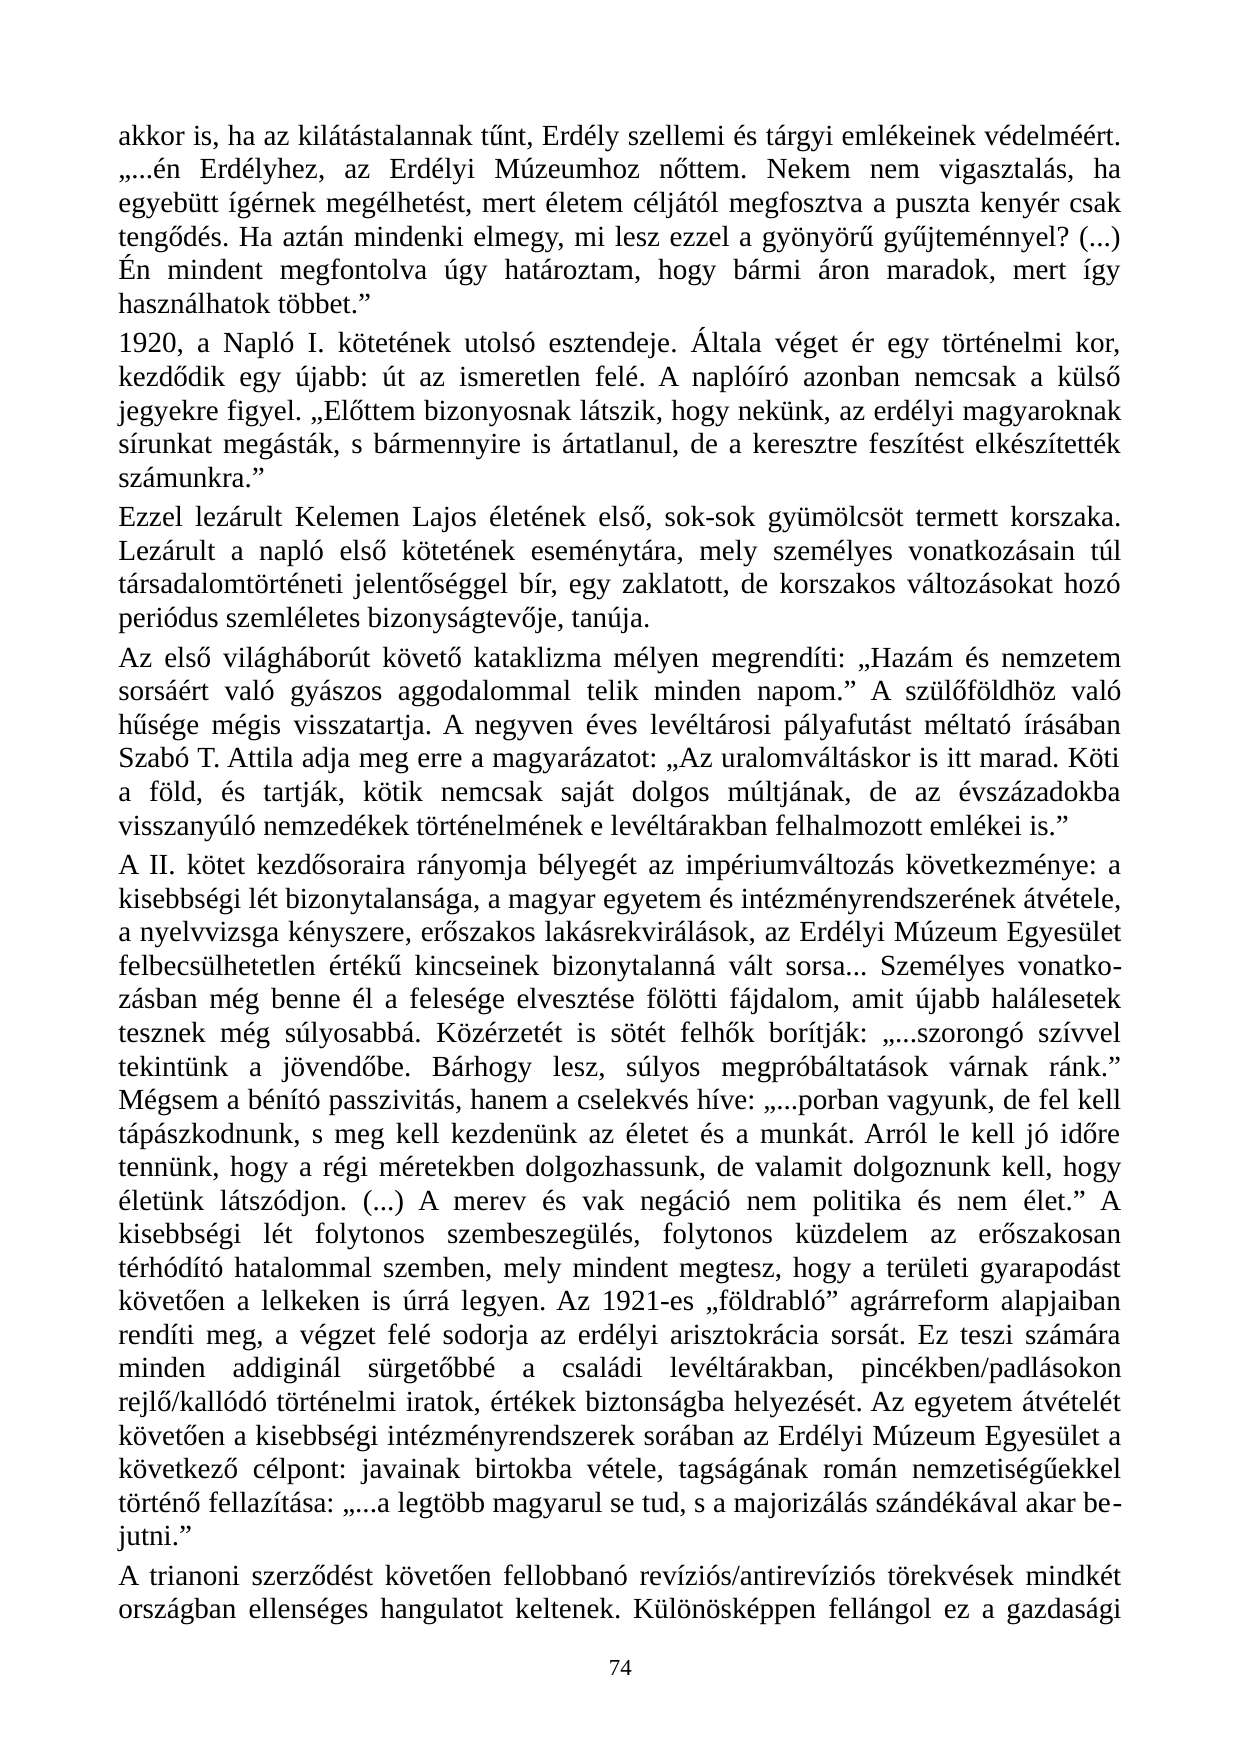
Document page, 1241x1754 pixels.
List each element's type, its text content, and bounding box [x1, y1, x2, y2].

text A trianoni szerződést követően fellobbanó revíziós/antirevíziós törekvések mindkét országban ellenséges hangulatot keltenek. Különösképpen fellángol ez a gazdasági [118, 1558, 1122, 1625]
text Az első világháborút követő kataklizma mélyen megrendíti: „Hazám és nemzetem sorsáért való gyászos aggodalommal telik minden napom.” A szülőföldhöz való hűsége mégis visszatartja. A negyven éves levéltárosi pályafutást méltató írásában Szabó T. Attila adja meg erre a magyarázatot: „Az uralomváltáskor is itt marad. Köti a föld, és tartják, kötik nemcsak saját dolgos múltjának, de az évszázadokba visszanyúló nemzedékek történelmének e levéltárakban felhalmozott emlékei is.” [118, 640, 1122, 841]
text 1920, a Napló I. kötetének utolsó esztendeje. Általa véget ér egy történelmi kor, kezdődik egy újabb: út az ismeretlen felé. A naplóíró azonban nemcsak a külső jegyekre figyel. „Előttem bizonyosnak látszik, hogy nekünk, az erdélyi magyaroknak sírunkat megásták, s bármennyire is ártatlanul, de a keresztre feszítést elkészítették számunkra.” [118, 326, 1122, 493]
text A II. kötet kezdősoraira rányomja bélyegét az impériumváltozás következménye: a kisebbségi lét bizonytalansága, a magyar egyetem és intézményrendszerének átvétele, a nyelvvizsga kényszere, erőszakos lakásrekvirálások, az Erdélyi Múzeum Egyesület felbecsülhetetlen értékű kincseinek bizonytalanná vált sorsa... Személyes vonatko­zásban még benne él a felesége elvesztése fölötti fájdalom, amit újabb halálesetek tesznek még súlyosabbá. Közérzetét is sötét felhők borítják: „...szorongó szívvel tekintünk a jövendőbe. Bárhogy lesz, súlyos megpróbáltatások várnak ránk.” Mégsem a bénító passzivitás, hanem a cselekvés híve: „...porban vagyunk, de fel kell tápászkodnunk, s meg kell kezdenünk az életet és a munkát. Arról le kell jó időre tennünk, hogy a régi méretekben dolgozhassunk, de valamit dolgoznunk kell, hogy életünk látszódjon. (...) A merev és vak negáció nem politika és nem élet.” A kisebbségi lét folytonos szembeszegülés, folytonos küzdelem az erőszakosan térhódító hatalommal szemben, mely mindent megtesz, hogy a területi gyarapodást követően a lelkeken is úrrá legyen. Az 1921-es „földrabló” agrárreform alapjaiban ren­díti meg, a végzet felé sodorja az erdélyi arisztokrácia sorsát. Ez teszi számára minden addiginál sürgetőbbé a családi levéltárakban, pincékben/padlásokon rejlő/kallódó történelmi iratok, értékek biztonságba helyezését. Az egyetem átvételét követően a kisebbségi intézményrendszerek sorában az Erdélyi Múzeum Egyesület a következő célpont: javainak birtokba vétele, tagságának román nemzetiségűekkel történő fellazítása: „...a legtöbb magyarul se tud, s a majorizálás szándékával akar be­jutni.” [118, 847, 1122, 1552]
text Ezzel lezárult Kelemen Lajos életének első, sok-sok gyümölcsöt termett korszaka. Lezárult a napló első kötetének eseménytára, mely személyes vonatkozásain túl társadalomtörténeti jelentőséggel bír, egy zaklatott, de korszakos változásokat hozó periódus szemléletes bizonyságtevője, tanúja. [118, 499, 1122, 634]
text akkor is, ha az kilátástalannak tűnt, Erdély szellemi és tárgyi emlékeinek védelméért. „...én Erdélyhez, az Erdélyi Múzeumhoz nőttem. Nekem nem vigasztalás, ha egyebütt ígérnek megélhetést, mert életem céljától megfosztva a puszta kenyér csak tengődés. Ha aztán mindenki elmegy, mi lesz ezzel a gyönyörű gyűjteménnyel? (...) Én mindent megfontolva úgy határoztam, hogy bármi áron maradok, mert így használhatok többet.” [118, 118, 1122, 319]
